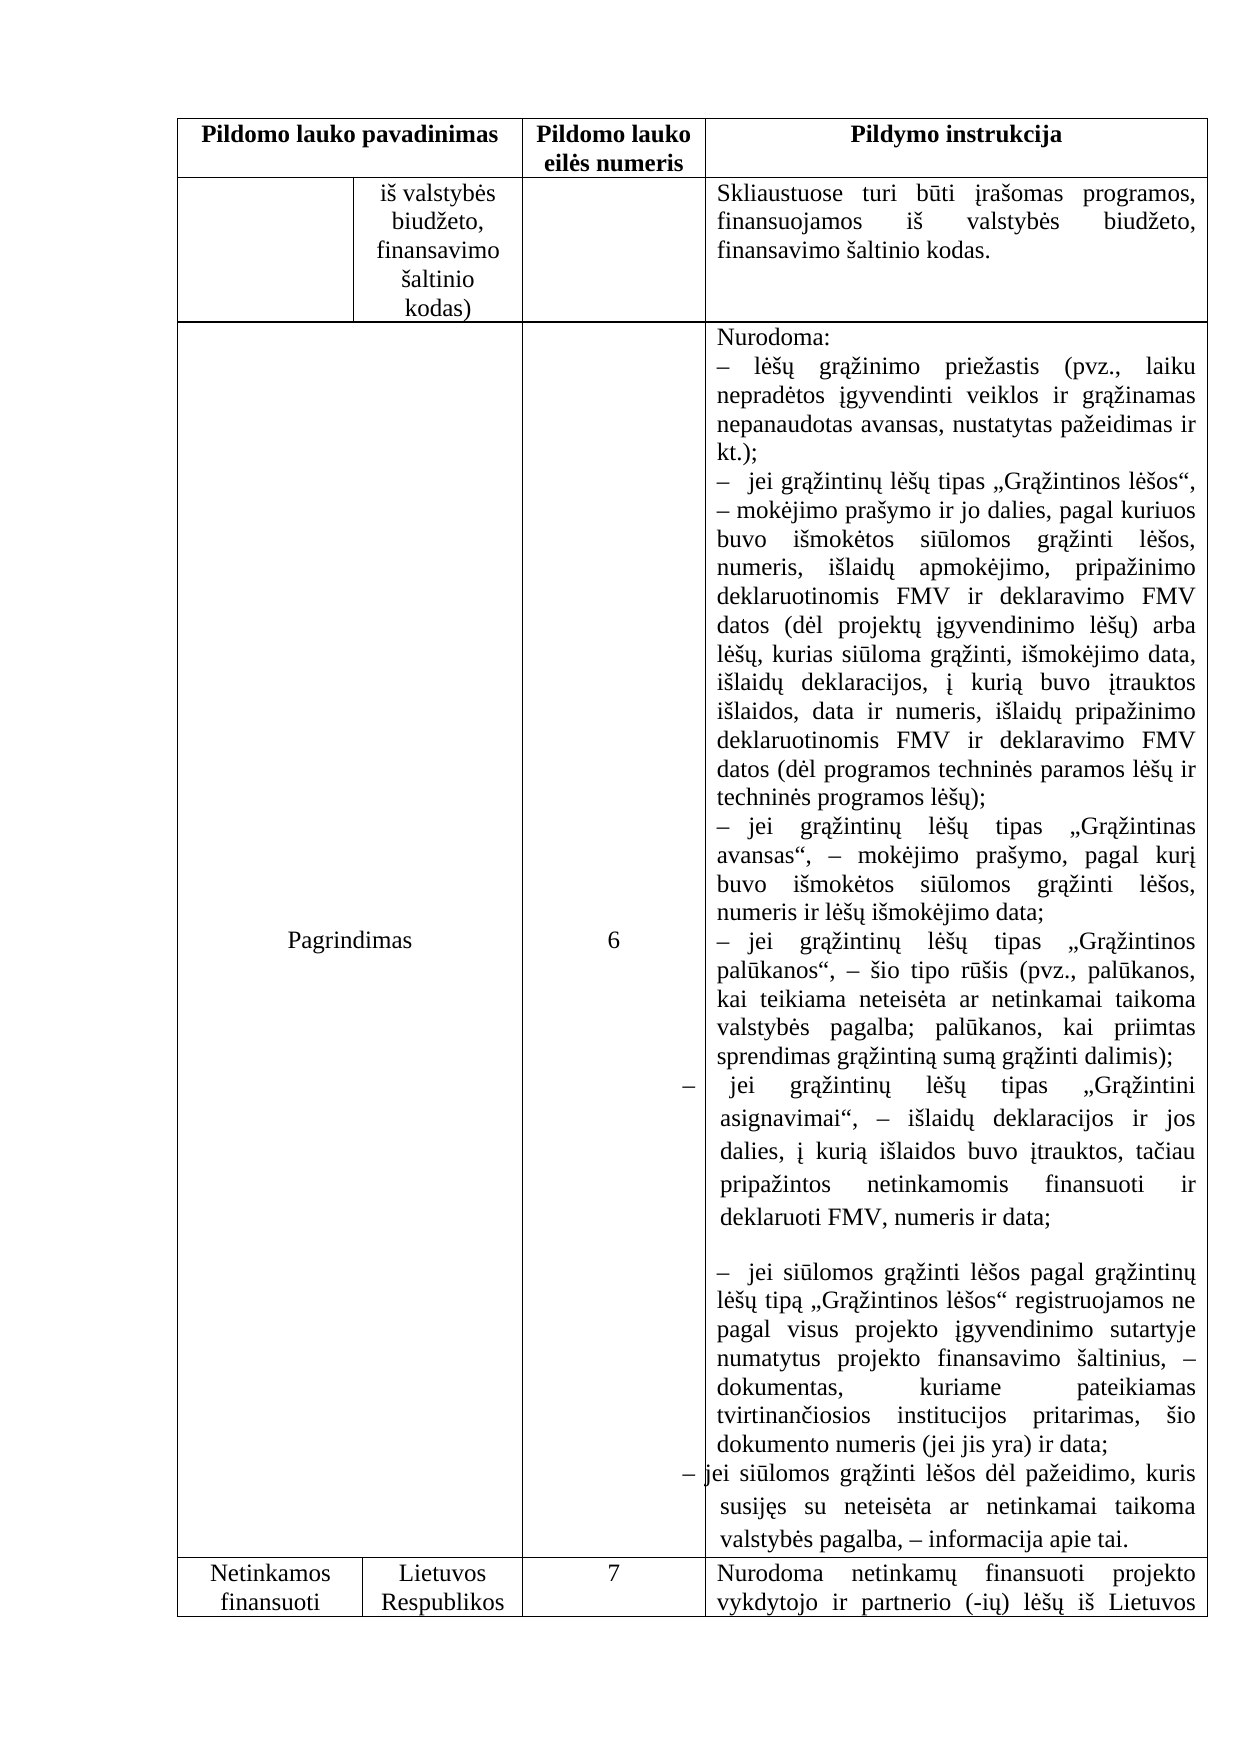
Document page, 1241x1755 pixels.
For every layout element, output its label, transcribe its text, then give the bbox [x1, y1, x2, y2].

table_header Pildomo lauko pavadinimas [178, 119, 522, 177]
table_cell 7 [523, 1558, 705, 1616]
table_cell Netinkamos finansuoti [178, 1558, 362, 1616]
table_cell Pagrindimas [178, 323, 522, 1557]
table_cell [178, 178, 353, 321]
table_cell Skliaustuose turi būti įrašomas programos, finansuojamos iš valstybės biudžeto, finansavimo šaltinio kodas. [706, 178, 1207, 321]
table_cell iš valstybės biudžeto, finansavimo šaltinio kodas) [354, 178, 522, 321]
table_header Pildomo lauko eilės numeris [523, 119, 705, 177]
table_header Pildymo instrukcija [706, 119, 1207, 177]
table_cell Lietuvos Respublikos [363, 1558, 522, 1616]
table_cell 6 [523, 323, 705, 1557]
table_cell [523, 178, 705, 321]
table_cell Nurodoma: – lėšų grąžinimo priežastis (pvz., laiku nepradėtos įgyvendinti veiklos ir grąžinamas nepanaudotas avansas, nustatytas pažeidimas ir kt.); – jei grąžintinų lėšų tipas „Grąžintinos lėšos“, – mokėjimo prašymo ir jo dalies, pagal kuriuos buvo išmokėtos siūlomos grąžinti lėšos, numeris, išlaidų apmokėjimo, pripažinimo deklaruotinomis FMV ir deklaravimo FMV datos (dėl projektų įgyvendinimo lėšų) arba lėšų, kurias siūloma grąžinti, išmokėjimo data, išlaidų deklaracijos, į kurią buvo įtrauktos išlaidos, data ir numeris, išlaidų pripažinimo deklaruotinomis FMV ir deklaravimo FMV datos (dėl programos techninės paramos lėšų ir techninės programos lėšų); – jei grąžintinų lėšų tipas „Grąžintinas avansas“, – mokėjimo prašymo, pagal kurį buvo išmokėtos siūlomos grąžinti lėšos, numeris ir lėšų išmokėjimo data; – jei grąžintinų lėšų tipas „Grąžintinos palūkanos“, – šio tipo rūšis (pvz., palūkanos, kai teikiama neteisėta ar netinkamai taikoma valstybės pagalba; palūkanos, kai priimtas sprendimas grąžintiną sumą grąžinti dalimis); – jei grąžintinų lėšų tipas „Grąžintini asignavimai“, – išlaidų deklaracijos ir jos dalies, į kurią išlaidos buvo įtrauktos, tačiau pripažintos netinkamomis finansuoti ir deklaruoti FMV, numeris ir data; – jei siūlomos grąžinti lėšos pagal grąžintinų lėšų tipą „Grąžintinos lėšos“ registruojamos ne pagal visus projekto įgyvendinimo sutartyje numatytus projekto finansavimo šaltinius, – dokumentas, kuriame pateikiamas tvirtinančiosios institucijos pritarimas, šio dokumento numeris (jei jis yra) ir data; – jei siūlomos grąžinti lėšos dėl pažeidimo, kuris susijęs su neteisėta ar netinkamai taikoma valstybės pagalba, – informacija apie tai. [706, 323, 1207, 1557]
table_cell Nurodoma netinkamų finansuoti projekto vykdytojo ir partnerio (-ių) lėšų iš Lietuvos [706, 1558, 1207, 1616]
